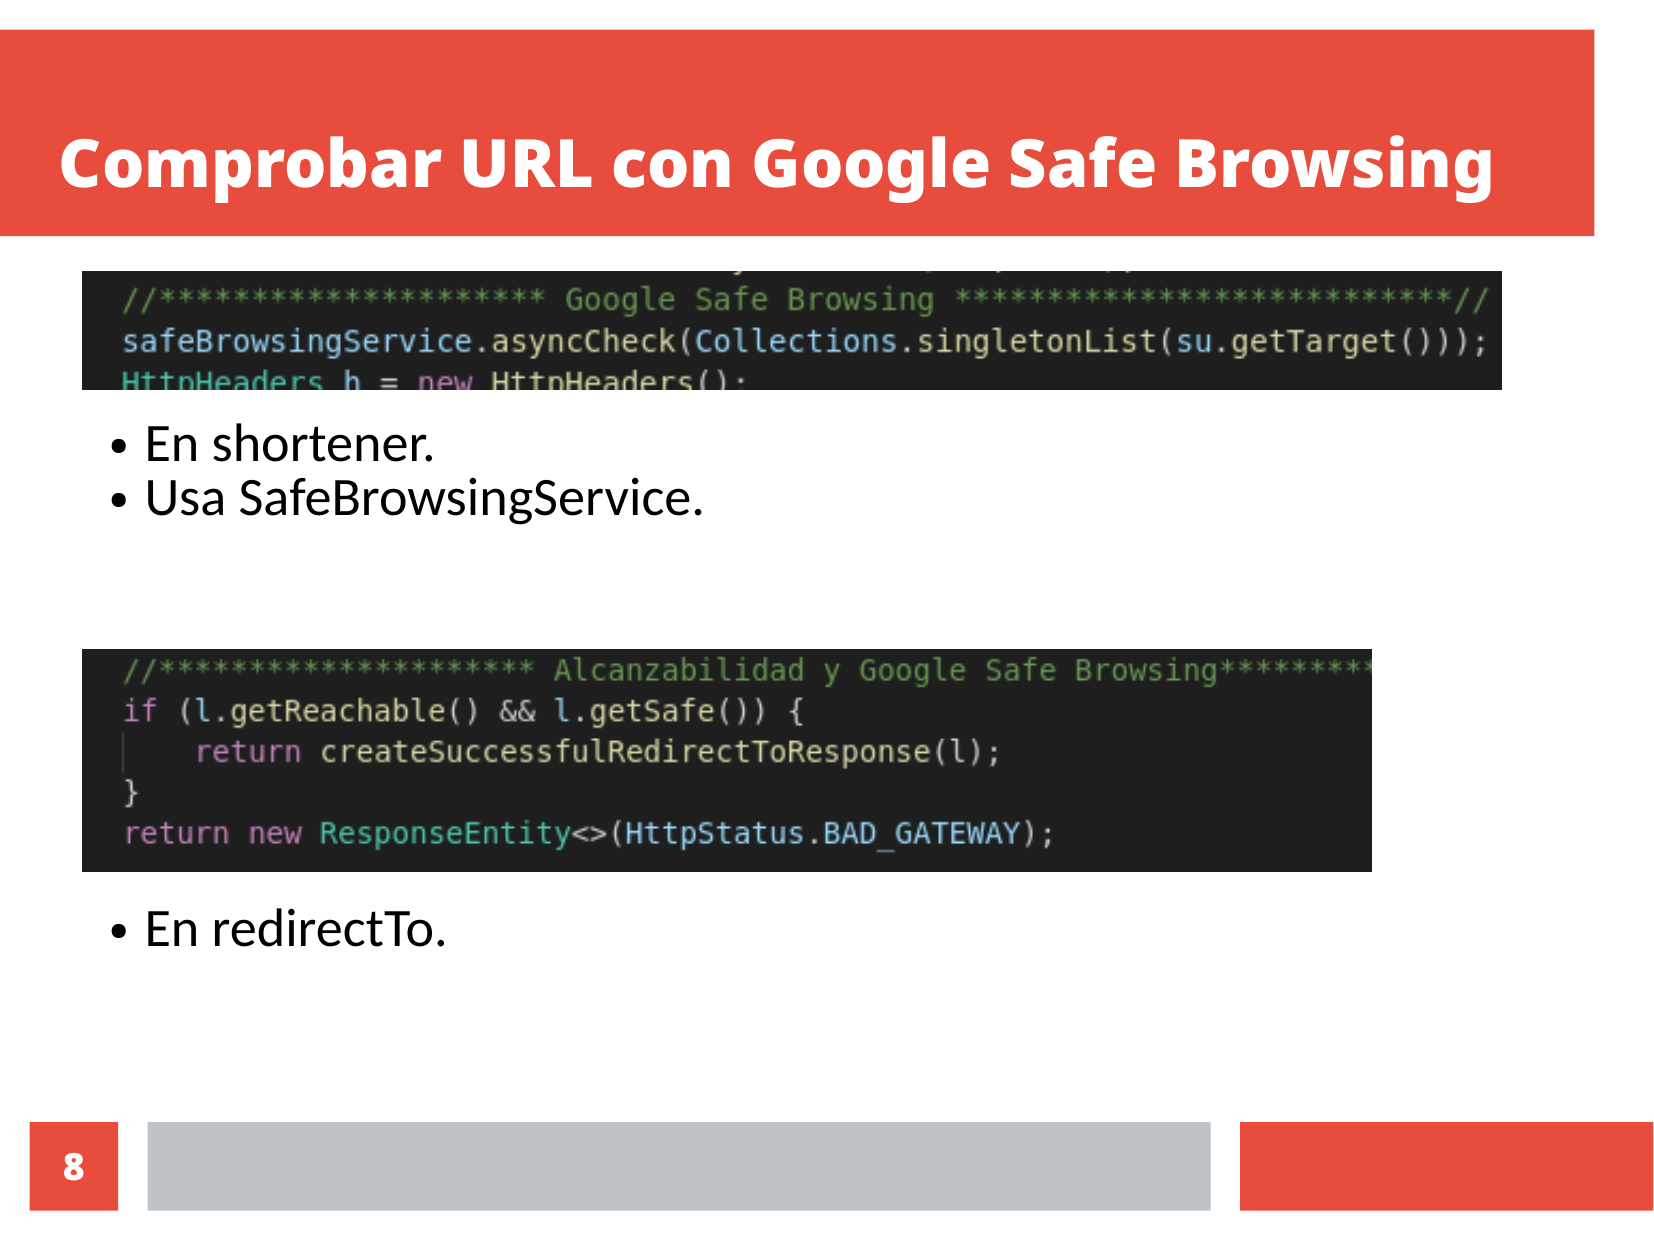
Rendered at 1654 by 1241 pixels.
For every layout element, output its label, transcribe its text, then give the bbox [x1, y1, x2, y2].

picture [82, 649, 1372, 872]
picture [82, 271, 1502, 390]
text_box En shortener. Usa SafeBrowsingService. [94, 413, 1489, 537]
text_box En redirectTo. [94, 898, 1536, 968]
title Comprobar URL con Google Safe Browsing [59, 59, 1595, 207]
